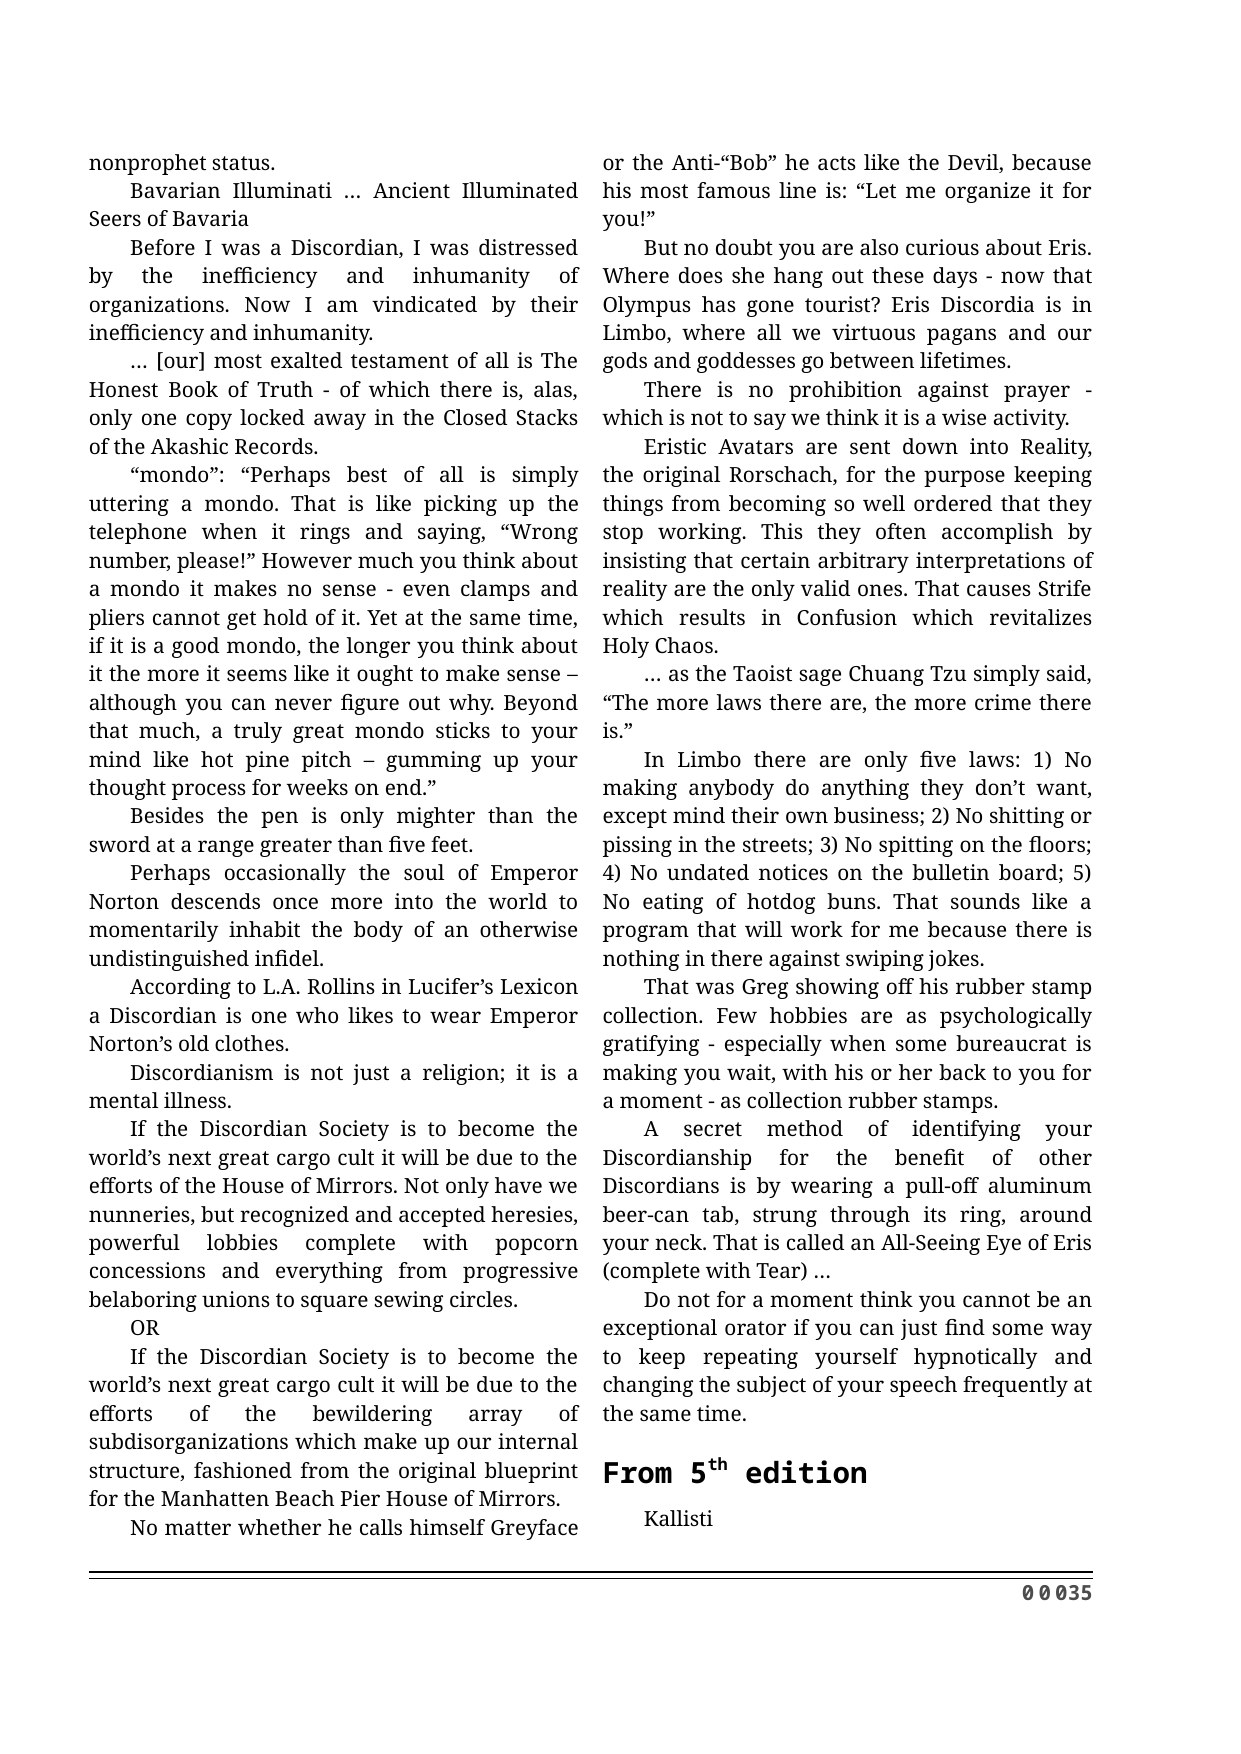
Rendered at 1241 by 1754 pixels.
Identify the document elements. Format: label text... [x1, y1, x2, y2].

text Bavarian Illuminati … Ancient Illuminated Seers of Bavaria [88, 176, 579, 233]
text Do not for a moment think you cannot be an exceptional orator if you can just find some way to keep repeating yourself hypnotically and changing the subject of your speech frequently at the same time. [602, 1285, 1093, 1427]
text That was Greg showing off his rubber stamp collection. Few hobbies are as psychologically gratifying - especially when some bureaucrat is making you wait, with his or her back to you for a moment - as collection rubber stamps. [602, 972, 1093, 1114]
text In Limbo there are only five laws: 1) No making anybody do anything they don’t want, except mind their own business; 2) No shitting or pissing in the streets; 3) No spitting on the floors; 4) No undated notices on the bulletin board; 5) No eating of hotdog buns. That sounds like a program that will work for me because there is nothing in there against swiping jokes. [602, 745, 1093, 972]
text A secret method of identifying your Discordianship for the benefit of other Discordians is by wearing a pull-off aluminum beer-can tab, strung through its ring, around your neck. That is called an All-Seeing Eye of Eris (complete with Tear) … [602, 1114, 1093, 1285]
text Discordianism is not just a religion; it is a mental illness. [88, 1058, 579, 1114]
text Perhaps occasionally the soul of Emperor Norton descends once more into the world to momentarily inhabit the body of an otherwise undistinguished infidel. [88, 858, 579, 972]
text “mondo”: “Perhaps best of all is simply uttering a mondo. That is like picking up the telephone when it rings and saying, “Wrong number, please!” However much you think about a mondo it makes no sense - even clamps and pliers cannot get hold of it. Yet at the same time, if it is a good mondo, the longer you think about it the more it seems like it ought to make sense – although you can never figure out why. Beyond that much, a truly great mondo sticks to your mind like hot pine pitch – gumming up your thought process for weeks on end.” [88, 460, 579, 802]
text But no doubt you are also curious about Eris. Where does she hang out these days - now that Olympus has gone tourist? Eris Discordia is in Limbo, where all we virtuous pagans and our gods and goddesses go between lifetimes. [602, 233, 1093, 375]
text Before I was a Discordian, I was distressed by the inefficiency and inhumanity of organizations. Now I am vindicated by their inefficiency and inhumanity. [88, 233, 579, 347]
text No matter whether he calls himself Greyface [88, 1513, 579, 1541]
text Kallisti [602, 1504, 1093, 1533]
text If the Discordian Society is to become the world’s next great cargo cult it will be due to the efforts of the House of Mirrors. Not only have we nunneries, but recognized and accepted heresies, powerful lobbies complete with popcorn concessions and everything from progressive belaboring unions to square sewing circles. [88, 1114, 579, 1313]
subtitle From 5th edition [602, 1452, 1093, 1492]
text According to L.A. Rollins in Lucifer’s Lexicon a Discordian is one who likes to wear Emperor Norton’s old clothes. [88, 972, 579, 1058]
text If the Discordian Society is to become the world’s next great cargo cult it will be due to the efforts of the bewildering array of subdisorganizations which make up our internal structure, fashioned from the original blueprint for the Manhatten Beach Pier House of Mirrors. [88, 1342, 579, 1513]
text Eristic Avatars are sent down into Reality, the original Rorschach, for the purpose keeping things from becoming so well ordered that they stop working. This they often accomplish by insisting that certain arbitrary interpretations of reality are the only valid ones. That causes Strife which results in Confusion which revitalizes Holy Chaos. [602, 432, 1093, 659]
text or the Anti-“Bob” he acts like the Devil, because his most famous line is: “Let me organize it for you!” [602, 148, 1093, 233]
text There is no prohibition against prayer - which is not to say we think it is a wise activity. [602, 375, 1093, 432]
text … [our] most exalted testament of all is The Honest Book of Truth - of which there is, alas, only one copy locked away in the Closed Stacks of the Akashic Records. [88, 347, 579, 460]
text nonprophet status. [88, 148, 579, 176]
text Besides the pen is only mighter than the sword at a range greater than five feet. [88, 802, 579, 858]
text OR [88, 1313, 579, 1342]
text … as the Taoist sage Chuang Tzu simply said, “The more laws there are, the more crime there is.” [602, 659, 1093, 745]
